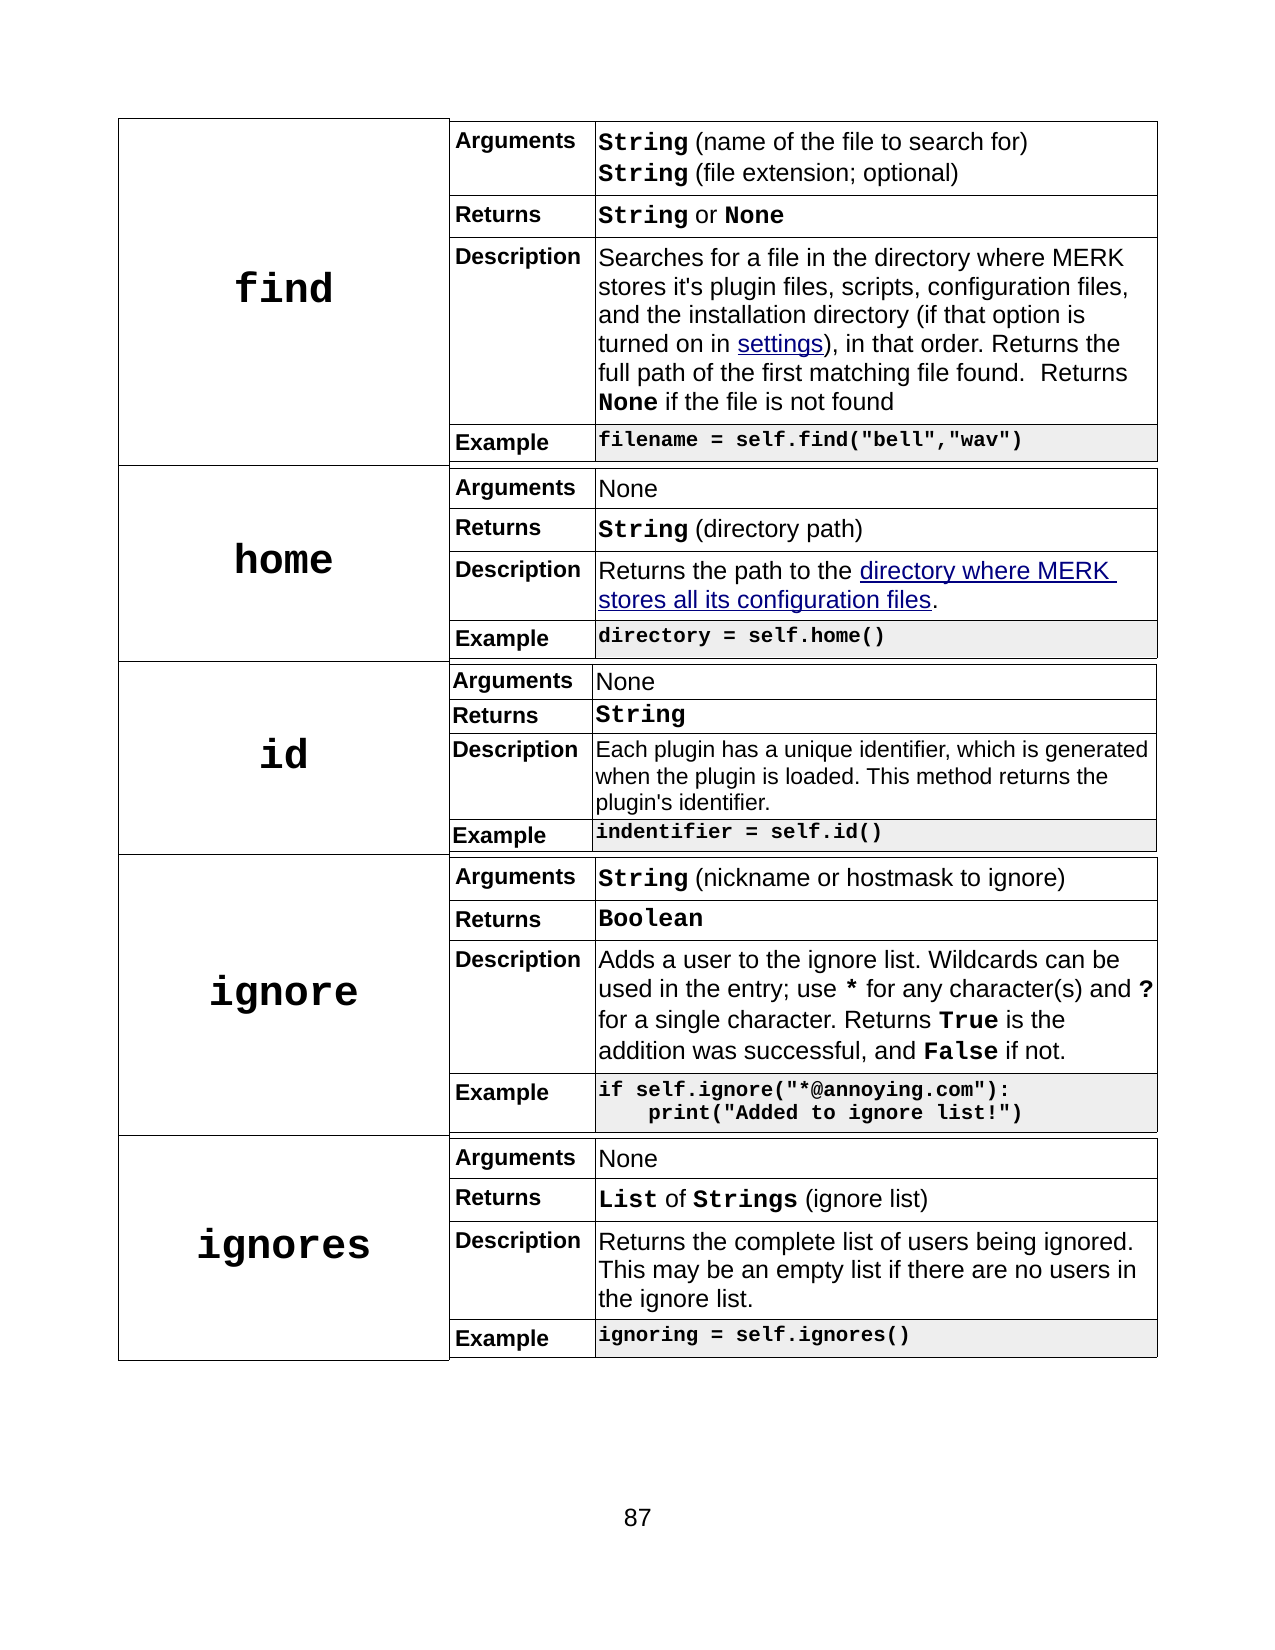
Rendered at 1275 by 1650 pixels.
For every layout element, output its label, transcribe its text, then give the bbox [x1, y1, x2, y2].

table_cell Description [450, 941, 595, 1073]
table_cell Description [450, 734, 592, 818]
table_cell String [593, 700, 1156, 733]
table_header Arguments [450, 1139, 595, 1178]
table_cell Example [450, 621, 595, 657]
table_cell String (directory path) [596, 509, 1157, 551]
table_header Arguments [450, 469, 595, 508]
table_cell Adds a user to the ignore list. Wildcards can be used in the entry; use * for any character(s) and ? for a single character. Returns True is the addition was successful, and False if not. [596, 941, 1157, 1073]
table_cell Returns [450, 901, 595, 940]
table_cell Returns [450, 700, 592, 733]
table_cell find [119, 119, 449, 464]
table_cell Returns the complete list of users being ignored. This may be an empty list if there are no users in the ignore list. [596, 1222, 1157, 1319]
table_cell Each plugin has a unique identifier, which is generated when the plugin is loaded. This method returns the plugin's identifier. [593, 734, 1156, 818]
table_header None [596, 1139, 1157, 1178]
table_cell List of Strings (ignore list) [596, 1179, 1157, 1221]
table_header Arguments [450, 858, 595, 900]
table_cell Returns [450, 196, 595, 237]
table_cell Searches for a file in the directory where MERK stores it's plugin files, scripts, configuration files, and the installation directory (if that option is turned on in settings), in that order. Returns the full path of the first matching file found. Returns None if the file is not found [596, 238, 1157, 423]
table_cell String or None [596, 196, 1157, 237]
table_cell ignore [119, 855, 449, 1135]
table_cell Description [450, 1222, 595, 1319]
table_header Arguments [450, 665, 592, 699]
table_cell home [119, 466, 449, 661]
table_cell indentifier = self.id() [593, 820, 1156, 851]
table_cell Example [450, 1320, 595, 1357]
table_header None [596, 469, 1157, 508]
table_cell ignores [119, 1136, 449, 1360]
table_cell Returns the path to the directory where MERK stores all its configuration files. [596, 552, 1157, 619]
table_cell Returns [450, 509, 595, 551]
table_cell Boolean [596, 901, 1157, 940]
table_cell filename = self.find("bell","wav") [596, 425, 1157, 461]
table_cell id [119, 662, 449, 854]
table_cell Description [450, 238, 595, 423]
table_header String (nickname or hostmask to ignore) [596, 858, 1157, 900]
table_cell Description [450, 552, 595, 619]
table_cell Example [450, 425, 595, 461]
table_header String (name of the file to search for) String (file extension; optional) [596, 122, 1157, 195]
table_cell if self.ignore("*@annoying.com"): print("Added to ignore list!") [596, 1074, 1157, 1132]
table_cell Example [450, 1074, 595, 1132]
table_cell Example [450, 820, 592, 851]
table_cell ignoring = self.ignores() [596, 1320, 1157, 1357]
table_cell directory = self.home() [596, 621, 1157, 657]
table_header None [593, 665, 1156, 699]
table_cell Returns [450, 1179, 595, 1221]
table_header Arguments [450, 122, 595, 195]
